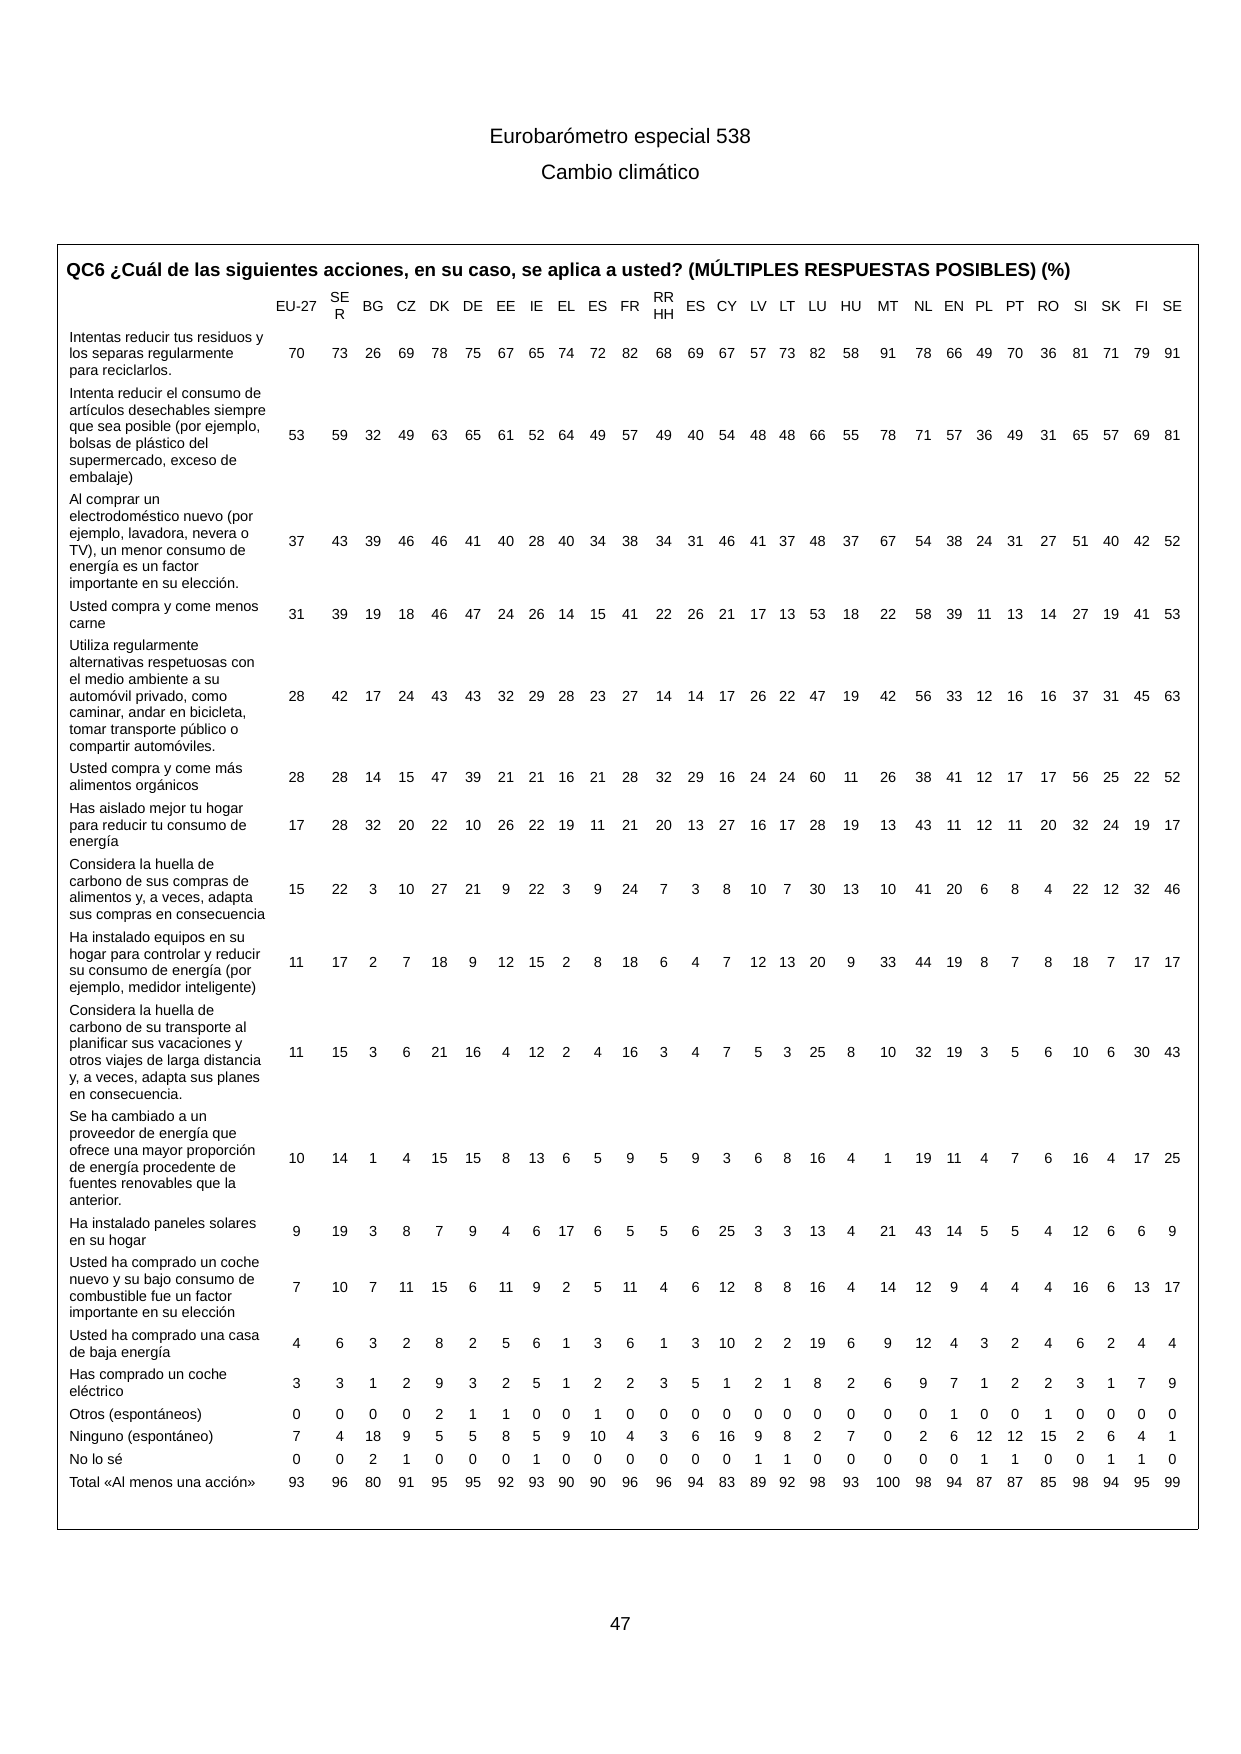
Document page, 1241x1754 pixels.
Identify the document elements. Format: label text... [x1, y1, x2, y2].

table_cell 3 [646, 1425, 681, 1448]
table_cell 58 [833, 326, 868, 382]
table_cell 4 [1156, 1324, 1188, 1363]
table_cell 38 [939, 488, 969, 594]
table_header NL [907, 286, 939, 326]
table_cell 37 [833, 488, 868, 594]
table_cell 0 [1066, 1448, 1095, 1470]
table_cell 6 [581, 1211, 614, 1251]
table_cell 49 [646, 382, 681, 488]
table_cell 0 [773, 1403, 801, 1425]
table_cell 9 [581, 853, 614, 926]
table_cell 48 [744, 382, 773, 488]
table_cell 95 [1127, 1470, 1156, 1493]
table_cell 2 [773, 1324, 801, 1363]
table_cell 37 [773, 488, 801, 594]
table_cell 6 [681, 1425, 710, 1448]
table_cell 0 [1030, 1448, 1066, 1470]
table_cell 3 [356, 1324, 390, 1363]
table_cell 32 [1127, 853, 1156, 926]
table_cell 24 [969, 488, 999, 594]
table_cell 16 [456, 999, 489, 1105]
table_cell 63 [1156, 634, 1188, 757]
table_cell 31 [1030, 382, 1066, 488]
table_cell 6 [1095, 999, 1127, 1105]
table_cell 66 [939, 326, 969, 382]
table_header [66, 286, 269, 326]
table_cell 15 [1030, 1425, 1066, 1448]
table_cell 3 [681, 853, 710, 926]
table_cell 3 [969, 999, 999, 1105]
table_cell 36 [969, 382, 999, 488]
table_cell 28 [522, 488, 551, 594]
table_cell 4 [833, 1105, 868, 1211]
table_cell 14 [551, 595, 581, 634]
table_cell 69 [681, 326, 710, 382]
table_header LU [801, 286, 833, 326]
table_cell 46 [423, 595, 456, 634]
table_cell 93 [522, 1470, 551, 1493]
table_cell 19 [324, 1211, 356, 1251]
table_cell 11 [614, 1251, 646, 1324]
table_cell 1 [456, 1403, 489, 1425]
table_cell 3 [356, 999, 390, 1105]
table_cell 22 [1127, 757, 1156, 797]
table_cell 1 [390, 1448, 422, 1470]
table_cell 16 [744, 797, 773, 853]
table_cell 9 [390, 1425, 422, 1448]
table_cell 0 [744, 1403, 773, 1425]
table_cell 1 [551, 1363, 581, 1402]
table_cell 21 [423, 999, 456, 1105]
table_cell 6 [522, 1324, 551, 1363]
table_cell 44 [907, 926, 939, 998]
table_cell Otros (espontáneos) [66, 1403, 269, 1425]
table_cell 28 [614, 757, 646, 797]
table_cell 0 [681, 1448, 710, 1470]
table_cell 28 [551, 634, 581, 757]
table_cell 0 [801, 1448, 833, 1470]
table_cell 7 [423, 1211, 456, 1251]
table_cell 8 [833, 999, 868, 1105]
table_cell 31 [1095, 634, 1127, 757]
table_cell 17 [1156, 1251, 1188, 1324]
table_cell 19 [907, 1105, 939, 1211]
table_cell 59 [324, 382, 356, 488]
table_cell 51 [1066, 488, 1095, 594]
table_cell 52 [1156, 488, 1188, 594]
table_cell 0 [581, 1448, 614, 1470]
table_cell 7 [999, 1105, 1030, 1211]
table_cell 6 [324, 1324, 356, 1363]
table_cell 5 [999, 1211, 1030, 1251]
table_header ES [681, 286, 710, 326]
table_cell 26 [490, 797, 522, 853]
table_cell 8 [490, 1105, 522, 1211]
table_cell 6 [1030, 1105, 1066, 1211]
table_cell 4 [614, 1425, 646, 1448]
table_cell 26 [868, 757, 907, 797]
table_cell 10 [1066, 999, 1095, 1105]
table_cell 92 [490, 1470, 522, 1493]
table_cell 1 [1095, 1363, 1127, 1402]
table_cell 8 [581, 926, 614, 998]
table_cell 12 [490, 926, 522, 998]
table_cell 26 [681, 595, 710, 634]
table_cell 1 [999, 1448, 1030, 1470]
table_cell 6 [969, 853, 999, 926]
table_cell 32 [646, 757, 681, 797]
table_cell 25 [1095, 757, 1127, 797]
table_cell 4 [490, 999, 522, 1105]
table_cell 5 [490, 1324, 522, 1363]
table_cell 4 [681, 926, 710, 998]
table_cell 6 [456, 1251, 489, 1324]
table_cell 19 [833, 797, 868, 853]
text QC6 ¿Cuál de las siguientes acciones, en su caso, se aplica a usted? (MÚLTIPLES RESPUESTAS POSIBLES) (%) [66, 259, 1189, 280]
table_cell 4 [581, 999, 614, 1105]
table_cell 0 [1095, 1403, 1127, 1425]
table_cell 8 [490, 1425, 522, 1448]
table_cell 7 [710, 926, 743, 998]
table_cell 16 [614, 999, 646, 1105]
table_cell 32 [356, 382, 390, 488]
table_cell 5 [522, 1425, 551, 1448]
table_cell 4 [490, 1211, 522, 1251]
table_cell 6 [551, 1105, 581, 1211]
table_cell 0 [969, 1403, 999, 1425]
table_cell 32 [907, 999, 939, 1105]
table_cell 27 [1066, 595, 1095, 634]
table_cell 91 [1156, 326, 1188, 382]
table_cell 39 [939, 595, 969, 634]
table_cell 9 [833, 926, 868, 998]
table_header LT [773, 286, 801, 326]
table_cell 0 [907, 1403, 939, 1425]
table_cell 6 [681, 1211, 710, 1251]
table_header CZ [390, 286, 422, 326]
table_cell 24 [614, 853, 646, 926]
table_cell 2 [551, 999, 581, 1105]
table_cell 15 [390, 757, 422, 797]
table_cell 19 [551, 797, 581, 853]
table_cell 93 [833, 1470, 868, 1493]
table_cell 0 [423, 1448, 456, 1470]
table_cell 37 [269, 488, 323, 594]
table_cell 2 [581, 1363, 614, 1402]
table_cell 3 [356, 1211, 390, 1251]
table_cell 78 [868, 382, 907, 488]
table_cell 0 [1156, 1448, 1188, 1470]
table_cell 40 [681, 382, 710, 488]
table_cell 49 [969, 326, 999, 382]
table_cell 3 [551, 853, 581, 926]
table_cell 74 [551, 326, 581, 382]
table_cell 1 [1127, 1448, 1156, 1470]
table_cell 28 [801, 797, 833, 853]
table_header HU [833, 286, 868, 326]
table_cell 31 [269, 595, 323, 634]
table_cell 13 [1127, 1251, 1156, 1324]
table_cell 18 [356, 1425, 390, 1448]
table_cell 1 [710, 1363, 743, 1402]
table_cell 2 [801, 1425, 833, 1448]
table_cell Intentas reducir tus residuos y los separas regularmente para reciclarlos. [66, 326, 269, 382]
table_cell 21 [522, 757, 551, 797]
table_cell 6 [681, 1251, 710, 1324]
table_header SE [1156, 286, 1188, 326]
table_cell Se ha cambiado a un proveedor de energía que ofrece una mayor proporción de energía procedente de fuentes renovables que la anterior. [66, 1105, 269, 1211]
table_cell 26 [744, 634, 773, 757]
table_cell 17 [744, 595, 773, 634]
table_cell 1 [522, 1448, 551, 1470]
table_cell 1 [939, 1403, 969, 1425]
table_cell 0 [456, 1448, 489, 1470]
table_cell 91 [390, 1470, 422, 1493]
table_cell 28 [324, 797, 356, 853]
table_cell 0 [269, 1403, 323, 1425]
table_cell 80 [356, 1470, 390, 1493]
table_cell 1 [744, 1448, 773, 1470]
table_cell 15 [522, 926, 551, 998]
table_cell 8 [999, 853, 1030, 926]
table_cell 27 [710, 797, 743, 853]
table_cell 7 [646, 853, 681, 926]
table_header RRHH [646, 286, 681, 326]
table_cell 24 [490, 595, 522, 634]
table_cell 3 [269, 1363, 323, 1402]
table_cell 2 [551, 1251, 581, 1324]
table_cell 1 [356, 1105, 390, 1211]
table_cell 61 [490, 382, 522, 488]
table_cell 16 [999, 634, 1030, 757]
table_cell 3 [773, 999, 801, 1105]
table_cell 82 [801, 326, 833, 382]
table_cell 19 [939, 926, 969, 998]
table_cell 49 [999, 382, 1030, 488]
table_cell 7 [269, 1425, 323, 1448]
table_cell 10 [390, 853, 422, 926]
table_cell 57 [744, 326, 773, 382]
table_cell 3 [1066, 1363, 1095, 1402]
table_cell 0 [868, 1425, 907, 1448]
table_cell 7 [390, 926, 422, 998]
table_cell 4 [324, 1425, 356, 1448]
table_cell 5 [614, 1211, 646, 1251]
table_cell 17 [356, 634, 390, 757]
table_cell 24 [390, 634, 422, 757]
table_cell 2 [456, 1324, 489, 1363]
table_cell 2 [833, 1363, 868, 1402]
table_cell 95 [456, 1470, 489, 1493]
table_cell 56 [1066, 757, 1095, 797]
table_cell 12 [969, 1425, 999, 1448]
table_cell 52 [1156, 757, 1188, 797]
table_cell 7 [356, 1251, 390, 1324]
table_cell 0 [614, 1448, 646, 1470]
table_cell 13 [681, 797, 710, 853]
table_cell 2 [356, 1448, 390, 1470]
table_cell 4 [681, 999, 710, 1105]
table_cell 12 [999, 1425, 1030, 1448]
table_cell 9 [490, 853, 522, 926]
table_cell 1 [1156, 1425, 1188, 1448]
table_cell 0 [614, 1403, 646, 1425]
table_cell 9 [522, 1251, 551, 1324]
table_cell 1 [773, 1363, 801, 1402]
table_cell 15 [423, 1105, 456, 1211]
table_cell 8 [423, 1324, 456, 1363]
table_cell 0 [710, 1403, 743, 1425]
table_cell 0 [1127, 1403, 1156, 1425]
table_header LV [744, 286, 773, 326]
table_cell 11 [939, 797, 969, 853]
table_cell 99 [1156, 1470, 1188, 1493]
table_cell 92 [773, 1470, 801, 1493]
table_cell 14 [356, 757, 390, 797]
table_cell 0 [999, 1403, 1030, 1425]
table_cell 11 [999, 797, 1030, 853]
table_cell 4 [1030, 1211, 1066, 1251]
table_cell 29 [522, 634, 551, 757]
table_cell 10 [868, 999, 907, 1105]
table_cell 34 [646, 488, 681, 594]
table_header FI [1127, 286, 1156, 326]
table_cell 17 [710, 634, 743, 757]
table_cell 6 [1095, 1211, 1127, 1251]
table_cell Considera la huella de carbono de su transporte al planificar sus vacaciones y otros viajes de larga distancia y, a veces, adapta sus planes en consecuencia. [66, 999, 269, 1105]
table_cell No lo sé [66, 1448, 269, 1470]
table_cell 25 [710, 1211, 743, 1251]
table_cell 0 [681, 1403, 710, 1425]
table_cell 6 [646, 926, 681, 998]
table_cell 6 [1095, 1425, 1127, 1448]
table_cell 78 [423, 326, 456, 382]
table_header FR [614, 286, 646, 326]
table_cell 13 [999, 595, 1030, 634]
table_cell 18 [614, 926, 646, 998]
table_cell 0 [324, 1403, 356, 1425]
table_cell 13 [773, 926, 801, 998]
table_cell 96 [324, 1470, 356, 1493]
table_cell 23 [581, 634, 614, 757]
table_cell 15 [324, 999, 356, 1105]
table_cell 28 [324, 757, 356, 797]
table_cell 54 [710, 382, 743, 488]
table_cell 0 [646, 1403, 681, 1425]
table_cell 20 [801, 926, 833, 998]
table_cell 40 [490, 488, 522, 594]
table_cell 6 [390, 999, 422, 1105]
table_cell 2 [490, 1363, 522, 1402]
table_cell 98 [801, 1470, 833, 1493]
table_cell Considera la huella de carbono de sus compras de alimentos y, a veces, adapta sus compras en consecuencia [66, 853, 269, 926]
table_cell 6 [1095, 1251, 1127, 1324]
table_cell 52 [522, 382, 551, 488]
table_cell 32 [1066, 797, 1095, 853]
table_cell 98 [907, 1470, 939, 1493]
table_cell 2 [356, 926, 390, 998]
table_cell 11 [969, 595, 999, 634]
table_cell 22 [522, 797, 551, 853]
table_cell 46 [390, 488, 422, 594]
table_cell 47 [801, 634, 833, 757]
table_cell Al comprar un electrodoméstico nuevo (por ejemplo, lavadora, nevera o TV), un menor consumo de energía es un factor importante en su elección. [66, 488, 269, 594]
table_cell 89 [744, 1470, 773, 1493]
table_cell 0 [390, 1403, 422, 1425]
table_cell 94 [1095, 1470, 1127, 1493]
table_cell 1 [868, 1105, 907, 1211]
table_cell 78 [907, 326, 939, 382]
table_cell 4 [646, 1251, 681, 1324]
table_cell 4 [1030, 853, 1066, 926]
table_cell 39 [356, 488, 390, 594]
table_cell 10 [324, 1251, 356, 1324]
table_cell 2 [1066, 1425, 1095, 1448]
table_cell 4 [939, 1324, 969, 1363]
table_cell 24 [744, 757, 773, 797]
table_cell 42 [324, 634, 356, 757]
table_cell 7 [1095, 926, 1127, 998]
table_cell 4 [969, 1251, 999, 1324]
table_cell 9 [456, 926, 489, 998]
table_cell 3 [681, 1324, 710, 1363]
table_cell 41 [614, 595, 646, 634]
table_header SER [324, 286, 356, 326]
table_cell 67 [710, 326, 743, 382]
table_cell Total «Al menos una acción» [66, 1470, 269, 1493]
table_cell 96 [646, 1470, 681, 1493]
table_cell 26 [356, 326, 390, 382]
table_cell 3 [646, 1363, 681, 1402]
table_cell 83 [710, 1470, 743, 1493]
table_header ES [581, 286, 614, 326]
table_cell 91 [868, 326, 907, 382]
table_cell Usted compra y come menos carne [66, 595, 269, 634]
table_cell 11 [269, 926, 323, 998]
table_cell 54 [907, 488, 939, 594]
table_cell 57 [1095, 382, 1127, 488]
table_cell 10 [868, 853, 907, 926]
table_cell 24 [1095, 797, 1127, 853]
table_cell 13 [522, 1105, 551, 1211]
table_cell 17 [1127, 926, 1156, 998]
table_cell 11 [939, 1105, 969, 1211]
table_cell 68 [646, 326, 681, 382]
table_cell 22 [773, 634, 801, 757]
table_cell 19 [801, 1324, 833, 1363]
table_cell 38 [614, 488, 646, 594]
table_cell 32 [490, 634, 522, 757]
table_cell 6 [939, 1425, 969, 1448]
table_cell 16 [551, 757, 581, 797]
table_cell 47 [423, 757, 456, 797]
table_header EN [939, 286, 969, 326]
table_cell 8 [773, 1105, 801, 1211]
table_cell 43 [456, 634, 489, 757]
table_cell 16 [1066, 1105, 1095, 1211]
table_cell 22 [868, 595, 907, 634]
table_cell Ha instalado equipos en su hogar para controlar y reducir su consumo de energía (por ejemplo, medidor inteligente) [66, 926, 269, 998]
table_cell Usted ha comprado una casa de baja energía [66, 1324, 269, 1363]
table_cell 67 [868, 488, 907, 594]
table_cell 12 [969, 634, 999, 757]
table_cell 94 [681, 1470, 710, 1493]
table_cell 0 [907, 1448, 939, 1470]
table_cell 20 [1030, 797, 1066, 853]
table_cell 14 [939, 1211, 969, 1251]
table_cell 17 [773, 797, 801, 853]
table_cell 14 [646, 634, 681, 757]
table_cell 0 [356, 1403, 390, 1425]
table_cell 5 [969, 1211, 999, 1251]
table_cell 17 [1156, 797, 1188, 853]
table_cell 8 [744, 1251, 773, 1324]
table_cell 3 [324, 1363, 356, 1402]
table_cell 17 [551, 1211, 581, 1251]
table_cell 5 [581, 1105, 614, 1211]
table_cell 3 [581, 1324, 614, 1363]
table_cell 17 [1156, 926, 1188, 998]
table_cell 0 [269, 1448, 323, 1470]
table_cell 19 [1127, 797, 1156, 853]
table_cell 0 [646, 1448, 681, 1470]
table_cell 7 [269, 1251, 323, 1324]
table_cell 43 [907, 1211, 939, 1251]
table_cell 15 [456, 1105, 489, 1211]
table_cell 2 [551, 926, 581, 998]
table_cell 6 [1066, 1324, 1095, 1363]
table_cell Usted ha comprado un coche nuevo y su bajo consumo de combustible fue un factor importante en su elección [66, 1251, 269, 1324]
table_cell 33 [868, 926, 907, 998]
table_header BG [356, 286, 390, 326]
table_cell 17 [269, 797, 323, 853]
table_cell 85 [1030, 1470, 1066, 1493]
table_cell 56 [907, 634, 939, 757]
table_cell 5 [999, 999, 1030, 1105]
table_cell 8 [710, 853, 743, 926]
table_cell 21 [868, 1211, 907, 1251]
table_cell 65 [1066, 382, 1095, 488]
table_cell 7 [773, 853, 801, 926]
table_cell 0 [551, 1403, 581, 1425]
table_cell 10 [744, 853, 773, 926]
table_cell 3 [744, 1211, 773, 1251]
table_cell 43 [324, 488, 356, 594]
table_cell 9 [456, 1211, 489, 1251]
table_cell 82 [614, 326, 646, 382]
table_cell 11 [581, 797, 614, 853]
table_header EU-27 [269, 286, 323, 326]
table_cell 7 [939, 1363, 969, 1402]
table_header SI [1066, 286, 1095, 326]
table_cell 26 [522, 595, 551, 634]
table_cell 9 [1156, 1363, 1188, 1402]
table_cell 72 [581, 326, 614, 382]
table_cell 6 [833, 1324, 868, 1363]
table_cell 19 [939, 999, 969, 1105]
table_cell 5 [423, 1425, 456, 1448]
table_cell 4 [1095, 1105, 1127, 1211]
table_header IE [522, 286, 551, 326]
table_header CY [710, 286, 743, 326]
table_cell 27 [614, 634, 646, 757]
table_cell 4 [833, 1251, 868, 1324]
table_header MT [868, 286, 907, 326]
table_cell 55 [833, 382, 868, 488]
table_cell 8 [801, 1363, 833, 1402]
table_cell 11 [390, 1251, 422, 1324]
table_cell 43 [423, 634, 456, 757]
table_cell 1 [551, 1324, 581, 1363]
table_header RO [1030, 286, 1066, 326]
table_cell Ha instalado paneles solares en su hogar [66, 1211, 269, 1251]
table_cell 22 [423, 797, 456, 853]
table_cell 2 [999, 1363, 1030, 1402]
table_cell 65 [522, 326, 551, 382]
table_cell 57 [939, 382, 969, 488]
table_cell 14 [681, 634, 710, 757]
table_cell 3 [969, 1324, 999, 1363]
table_cell 6 [1127, 1211, 1156, 1251]
table_cell 38 [907, 757, 939, 797]
table_cell 9 [1156, 1211, 1188, 1251]
table_cell 0 [801, 1403, 833, 1425]
table_cell 0 [522, 1403, 551, 1425]
table_cell 36 [1030, 326, 1066, 382]
table_cell 40 [1095, 488, 1127, 594]
table_cell 4 [969, 1105, 999, 1211]
table_header SK [1095, 286, 1127, 326]
table_cell 9 [423, 1363, 456, 1402]
table_cell 41 [907, 853, 939, 926]
table_cell 18 [423, 926, 456, 998]
table_cell 5 [681, 1363, 710, 1402]
table_cell 0 [868, 1403, 907, 1425]
table_cell 64 [551, 382, 581, 488]
table_cell 13 [801, 1211, 833, 1251]
table_cell 46 [423, 488, 456, 594]
table_cell Intenta reducir el consumo de artículos desechables siempre que sea posible (por ejemplo, bolsas de plástico del supermercado, exceso de embalaje) [66, 382, 269, 488]
table_cell 21 [456, 853, 489, 926]
table_cell 16 [801, 1105, 833, 1211]
table_cell 9 [907, 1363, 939, 1402]
table_cell 1 [773, 1448, 801, 1470]
table_cell Ninguno (espontáneo) [66, 1425, 269, 1448]
table_cell 100 [868, 1470, 907, 1493]
table_cell 5 [744, 999, 773, 1105]
table_cell 12 [1095, 853, 1127, 926]
table_cell 13 [773, 595, 801, 634]
table_cell 42 [868, 634, 907, 757]
table_cell 2 [390, 1324, 422, 1363]
table_cell 0 [324, 1448, 356, 1470]
table_cell 39 [456, 757, 489, 797]
table_cell 69 [390, 326, 422, 382]
table_cell 18 [390, 595, 422, 634]
table_header PL [969, 286, 999, 326]
table_cell 46 [710, 488, 743, 594]
table_cell 73 [773, 326, 801, 382]
table_cell 18 [833, 595, 868, 634]
table_cell 2 [999, 1324, 1030, 1363]
table_cell 8 [773, 1425, 801, 1448]
table_cell 16 [710, 757, 743, 797]
table_cell 3 [773, 1211, 801, 1251]
table_cell 14 [868, 1251, 907, 1324]
table_cell 22 [646, 595, 681, 634]
table_cell 0 [710, 1448, 743, 1470]
table_cell 20 [390, 797, 422, 853]
table_cell 3 [356, 853, 390, 926]
table_header PT [999, 286, 1030, 326]
table_cell 4 [1127, 1425, 1156, 1448]
table_cell 11 [833, 757, 868, 797]
table_cell 1 [1030, 1403, 1066, 1425]
table_cell 42 [1127, 488, 1156, 594]
table_cell 30 [801, 853, 833, 926]
table_cell 20 [939, 853, 969, 926]
table_cell 1 [646, 1324, 681, 1363]
table_cell 12 [522, 999, 551, 1105]
table_cell 7 [999, 926, 1030, 998]
table_header EL [551, 286, 581, 326]
table_cell 25 [801, 999, 833, 1105]
table_cell 22 [1066, 853, 1095, 926]
table_cell 17 [1127, 1105, 1156, 1211]
table_cell 63 [423, 382, 456, 488]
table_cell 10 [456, 797, 489, 853]
table_cell 70 [269, 326, 323, 382]
table_cell 87 [999, 1470, 1030, 1493]
table_cell 10 [710, 1324, 743, 1363]
table_cell 40 [551, 488, 581, 594]
table_cell 37 [1066, 634, 1095, 757]
table_cell 71 [1095, 326, 1127, 382]
table_cell 11 [269, 999, 323, 1105]
table_cell 57 [614, 382, 646, 488]
table_cell 20 [646, 797, 681, 853]
table_cell 12 [907, 1251, 939, 1324]
table_cell 81 [1066, 326, 1095, 382]
table_cell 41 [744, 488, 773, 594]
table_cell 11 [490, 1251, 522, 1324]
table_cell 14 [324, 1105, 356, 1211]
table_cell 58 [907, 595, 939, 634]
table_cell 8 [390, 1211, 422, 1251]
table_cell 0 [551, 1448, 581, 1470]
table_cell 9 [939, 1251, 969, 1324]
table_cell Usted compra y come más alimentos orgánicos [66, 757, 269, 797]
table_header EE [490, 286, 522, 326]
table_cell 21 [581, 757, 614, 797]
table_cell 21 [614, 797, 646, 853]
table_cell 13 [833, 853, 868, 926]
table_cell 93 [269, 1470, 323, 1493]
table_cell 16 [1030, 634, 1066, 757]
table_cell 21 [710, 595, 743, 634]
table_cell 24 [773, 757, 801, 797]
table_cell 9 [868, 1324, 907, 1363]
table_cell 28 [269, 634, 323, 757]
table_cell 5 [646, 1211, 681, 1251]
table_cell 8 [969, 926, 999, 998]
table_cell 18 [1066, 926, 1095, 998]
table_cell 67 [490, 326, 522, 382]
table_cell 53 [1156, 595, 1188, 634]
table_cell 8 [773, 1251, 801, 1324]
table_cell 1 [581, 1403, 614, 1425]
table_header DE [456, 286, 489, 326]
table_cell 3 [456, 1363, 489, 1402]
table_cell 0 [833, 1448, 868, 1470]
table_cell 2 [614, 1363, 646, 1402]
table_cell 9 [744, 1425, 773, 1448]
table_cell 43 [907, 797, 939, 853]
table_cell 12 [969, 757, 999, 797]
table_cell 2 [423, 1403, 456, 1425]
table_cell 5 [456, 1425, 489, 1448]
table_cell 1 [356, 1363, 390, 1402]
table_cell 2 [744, 1363, 773, 1402]
table_cell 29 [681, 757, 710, 797]
table_cell 96 [614, 1470, 646, 1493]
table_cell 53 [801, 595, 833, 634]
table_cell 15 [269, 853, 323, 926]
table_cell 0 [939, 1448, 969, 1470]
table_cell 30 [1127, 999, 1156, 1105]
table_cell 43 [1156, 999, 1188, 1105]
table_cell 15 [423, 1251, 456, 1324]
table_cell 47 [456, 595, 489, 634]
table_cell 39 [324, 595, 356, 634]
table_cell 6 [1030, 999, 1066, 1105]
table_cell 15 [581, 595, 614, 634]
table_cell 81 [1156, 382, 1188, 488]
table_cell 98 [1066, 1470, 1095, 1493]
table_cell 65 [456, 382, 489, 488]
table_cell 0 [1066, 1403, 1095, 1425]
table_cell 2 [390, 1363, 422, 1402]
table_cell 0 [833, 1403, 868, 1425]
table_cell 75 [456, 326, 489, 382]
table_cell 7 [833, 1425, 868, 1448]
table_cell 4 [833, 1211, 868, 1251]
table_cell 9 [551, 1425, 581, 1448]
table_cell 34 [581, 488, 614, 594]
table_cell 17 [1030, 757, 1066, 797]
table_cell 12 [1066, 1211, 1095, 1251]
table_cell 19 [1095, 595, 1127, 634]
table_cell 33 [939, 634, 969, 757]
table_cell 90 [581, 1470, 614, 1493]
table_cell 95 [423, 1470, 456, 1493]
table_cell 7 [710, 999, 743, 1105]
table_cell 17 [324, 926, 356, 998]
table_cell 48 [801, 488, 833, 594]
table_cell 4 [1127, 1324, 1156, 1363]
table_cell 2 [744, 1324, 773, 1363]
table_cell 4 [999, 1251, 1030, 1324]
table_cell 87 [969, 1470, 999, 1493]
table_cell 53 [269, 382, 323, 488]
table_cell Has aislado mejor tu hogar para reducir tu consumo de energía [66, 797, 269, 853]
table_cell 4 [269, 1324, 323, 1363]
table_cell 22 [522, 853, 551, 926]
table_cell 12 [710, 1251, 743, 1324]
table_cell 4 [390, 1105, 422, 1211]
table_cell Utiliza regularmente alternativas respetuosas con el medio ambiente a su automóvil privado, como caminar, andar en bicicleta, tomar transporte público o compartir automóviles. [66, 634, 269, 757]
table_cell 4 [1030, 1251, 1066, 1324]
table_cell 31 [999, 488, 1030, 594]
table_cell 10 [269, 1105, 323, 1211]
table_cell 6 [614, 1324, 646, 1363]
table_cell 1 [969, 1363, 999, 1402]
table_cell 9 [614, 1105, 646, 1211]
table_cell 32 [356, 797, 390, 853]
table_cell 49 [581, 382, 614, 488]
table_cell 17 [999, 757, 1030, 797]
table_cell Has comprado un coche eléctrico [66, 1363, 269, 1402]
table_cell 6 [868, 1363, 907, 1402]
table_cell 48 [773, 382, 801, 488]
table_cell 12 [907, 1324, 939, 1363]
table_cell 66 [801, 382, 833, 488]
table_cell 31 [681, 488, 710, 594]
table_cell 13 [868, 797, 907, 853]
table_cell 5 [581, 1251, 614, 1324]
table_cell 12 [744, 926, 773, 998]
table_cell 1 [1095, 1448, 1127, 1470]
table_cell 0 [1156, 1403, 1188, 1425]
table_cell 49 [390, 382, 422, 488]
table_cell 2 [907, 1425, 939, 1448]
table_cell 2 [1030, 1363, 1066, 1402]
table_cell 0 [868, 1448, 907, 1470]
table_cell 90 [551, 1470, 581, 1493]
table_cell 10 [581, 1425, 614, 1448]
table_cell 8 [1030, 926, 1066, 998]
table_cell 2 [1095, 1324, 1127, 1363]
table_cell 5 [522, 1363, 551, 1402]
table_cell 0 [490, 1448, 522, 1470]
table_cell 25 [1156, 1105, 1188, 1211]
table_cell 3 [710, 1105, 743, 1211]
table_cell 12 [969, 797, 999, 853]
table_cell 19 [356, 595, 390, 634]
table_cell 71 [907, 382, 939, 488]
table_cell 14 [1030, 595, 1066, 634]
table_cell 22 [324, 853, 356, 926]
table_cell 73 [324, 326, 356, 382]
table_cell 27 [423, 853, 456, 926]
table_cell 41 [939, 757, 969, 797]
table_cell 16 [801, 1251, 833, 1324]
table_cell 79 [1127, 326, 1156, 382]
table_cell 46 [1156, 853, 1188, 926]
table_cell 41 [1127, 595, 1156, 634]
table_cell 6 [522, 1211, 551, 1251]
table_cell 1 [969, 1448, 999, 1470]
table_cell 7 [1127, 1363, 1156, 1402]
table_cell 69 [1127, 382, 1156, 488]
table_cell 16 [710, 1425, 743, 1448]
table_cell 28 [269, 757, 323, 797]
table_cell 27 [1030, 488, 1066, 594]
table_cell 19 [833, 634, 868, 757]
table_header DK [423, 286, 456, 326]
table_cell 9 [681, 1105, 710, 1211]
table_cell 45 [1127, 634, 1156, 757]
table_cell 41 [456, 488, 489, 594]
table_cell 5 [646, 1105, 681, 1211]
table_cell 4 [1030, 1324, 1066, 1363]
table_cell 9 [269, 1211, 323, 1251]
table_cell 60 [801, 757, 833, 797]
table_cell 70 [999, 326, 1030, 382]
table_cell 16 [1066, 1251, 1095, 1324]
table_cell 6 [744, 1105, 773, 1211]
table_cell 94 [939, 1470, 969, 1493]
table_cell 1 [490, 1403, 522, 1425]
table_cell 21 [490, 757, 522, 797]
table_cell 3 [646, 999, 681, 1105]
